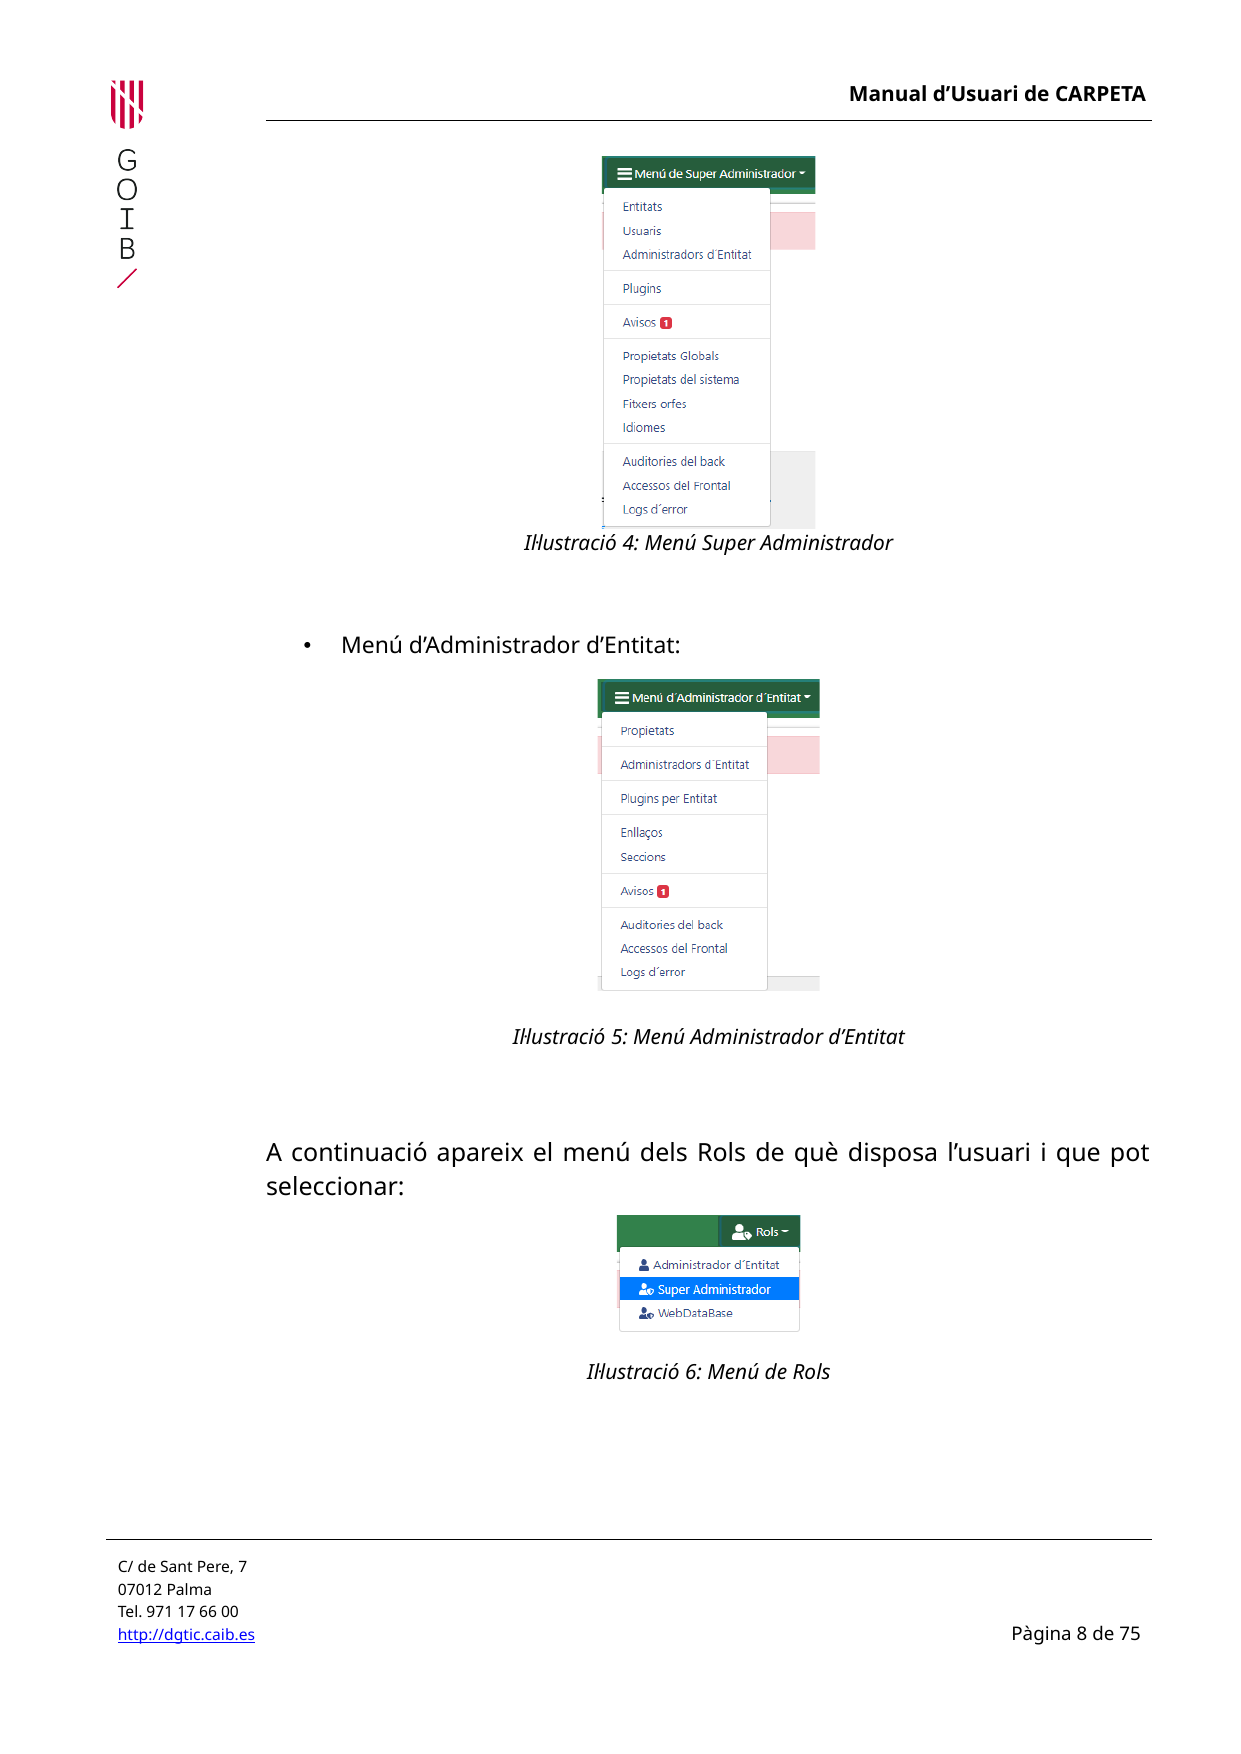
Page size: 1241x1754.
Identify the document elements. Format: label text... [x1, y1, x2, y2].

text Il·lustració 6: Menú de Rols [266, 1228, 1152, 1386]
picture [597, 679, 820, 991]
text Il·lustració 4: Menú Super Administrador [266, 529, 1152, 557]
picture [82, 57, 172, 319]
text A continuació apareix el menú dels Rols de què disposa l’usuari i que pot seleccionar: [266, 1134, 1152, 1203]
picture [601, 156, 816, 529]
list Menú d’Administrador d’Entitat: [303, 628, 1152, 660]
text Il·lustració 5: Menú Administrador d’Entitat [266, 991, 1152, 1051]
